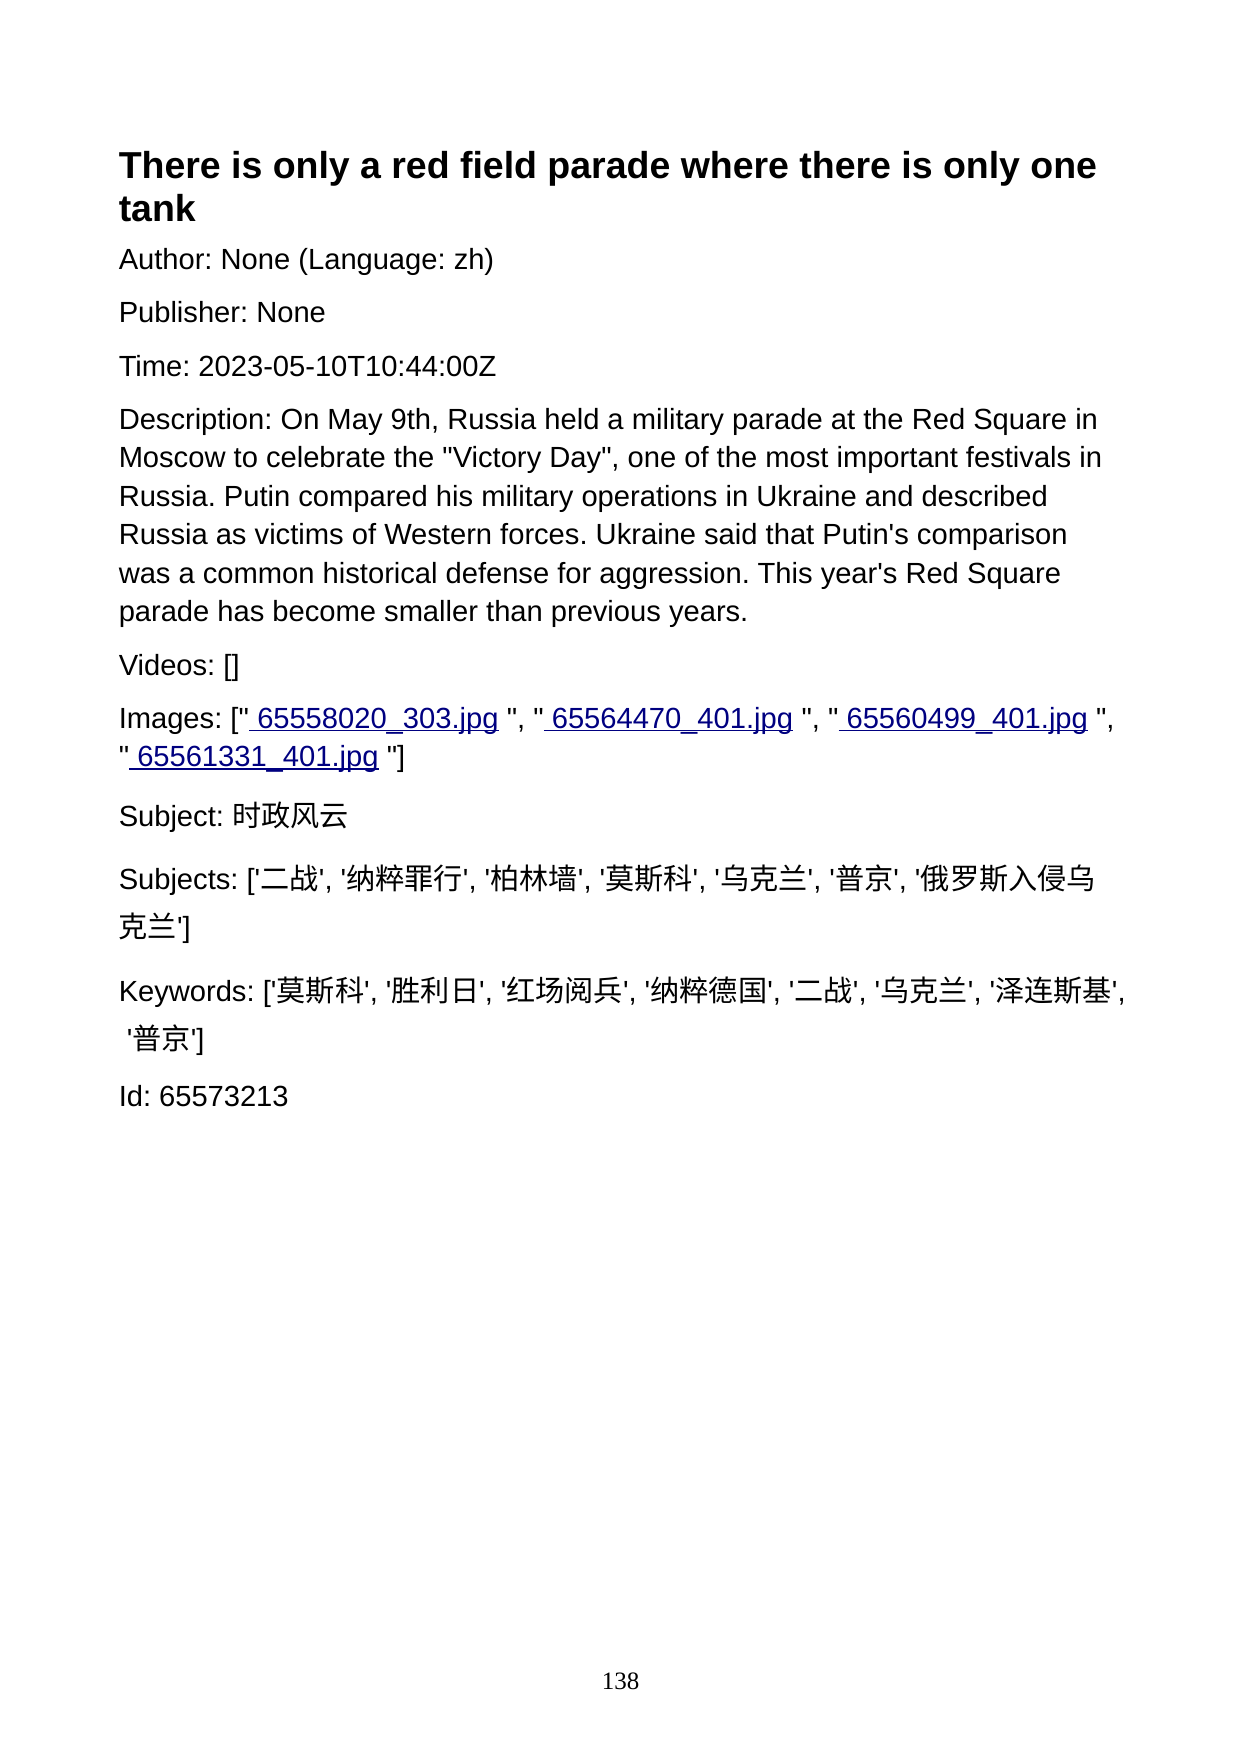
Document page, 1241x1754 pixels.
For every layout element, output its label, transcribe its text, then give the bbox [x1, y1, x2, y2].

text Description: On May 9th, Russia held a military parade at the Red Square in Moscow to celebrate the "Victory Day", one of the most important festivals in Russia. Putin compared his military operations in Ukraine and described Russia as victims of Western forces. Ukraine said that Putin's comparison was a common historical defense for aggression. This year's Red Square parade has become smaller than previous years. [118, 402, 1122, 628]
text Subject: 时政风云 [118, 792, 1122, 834]
text Id: 65573213 [118, 1079, 1122, 1112]
text Subjects: ['二战', '纳粹罪行', '柏林墙', '莫斯科', '乌克兰', '普京', '俄罗斯入侵乌克兰'] [118, 855, 1122, 946]
text Publisher: None [118, 295, 1122, 329]
subtitle There is only a red field parade where there is only one tank [118, 143, 1122, 230]
text Author: None (Language: zh) [118, 242, 1122, 276]
text Videos: [] [118, 647, 1122, 681]
text Keywords: ['莫斯科', '胜利日', '红场阅兵', '纳粹德国', '二战', '乌克兰', '泽连斯基', '普京'] [118, 967, 1122, 1058]
text Images: [" 65558020_303.jpg ", " 65564470_401.jpg ", " 65560499_401.jpg ", " 65561331_401.jpg "] [118, 701, 1122, 773]
text Time: 2023-05-10T10:44:00Z [118, 348, 1122, 382]
